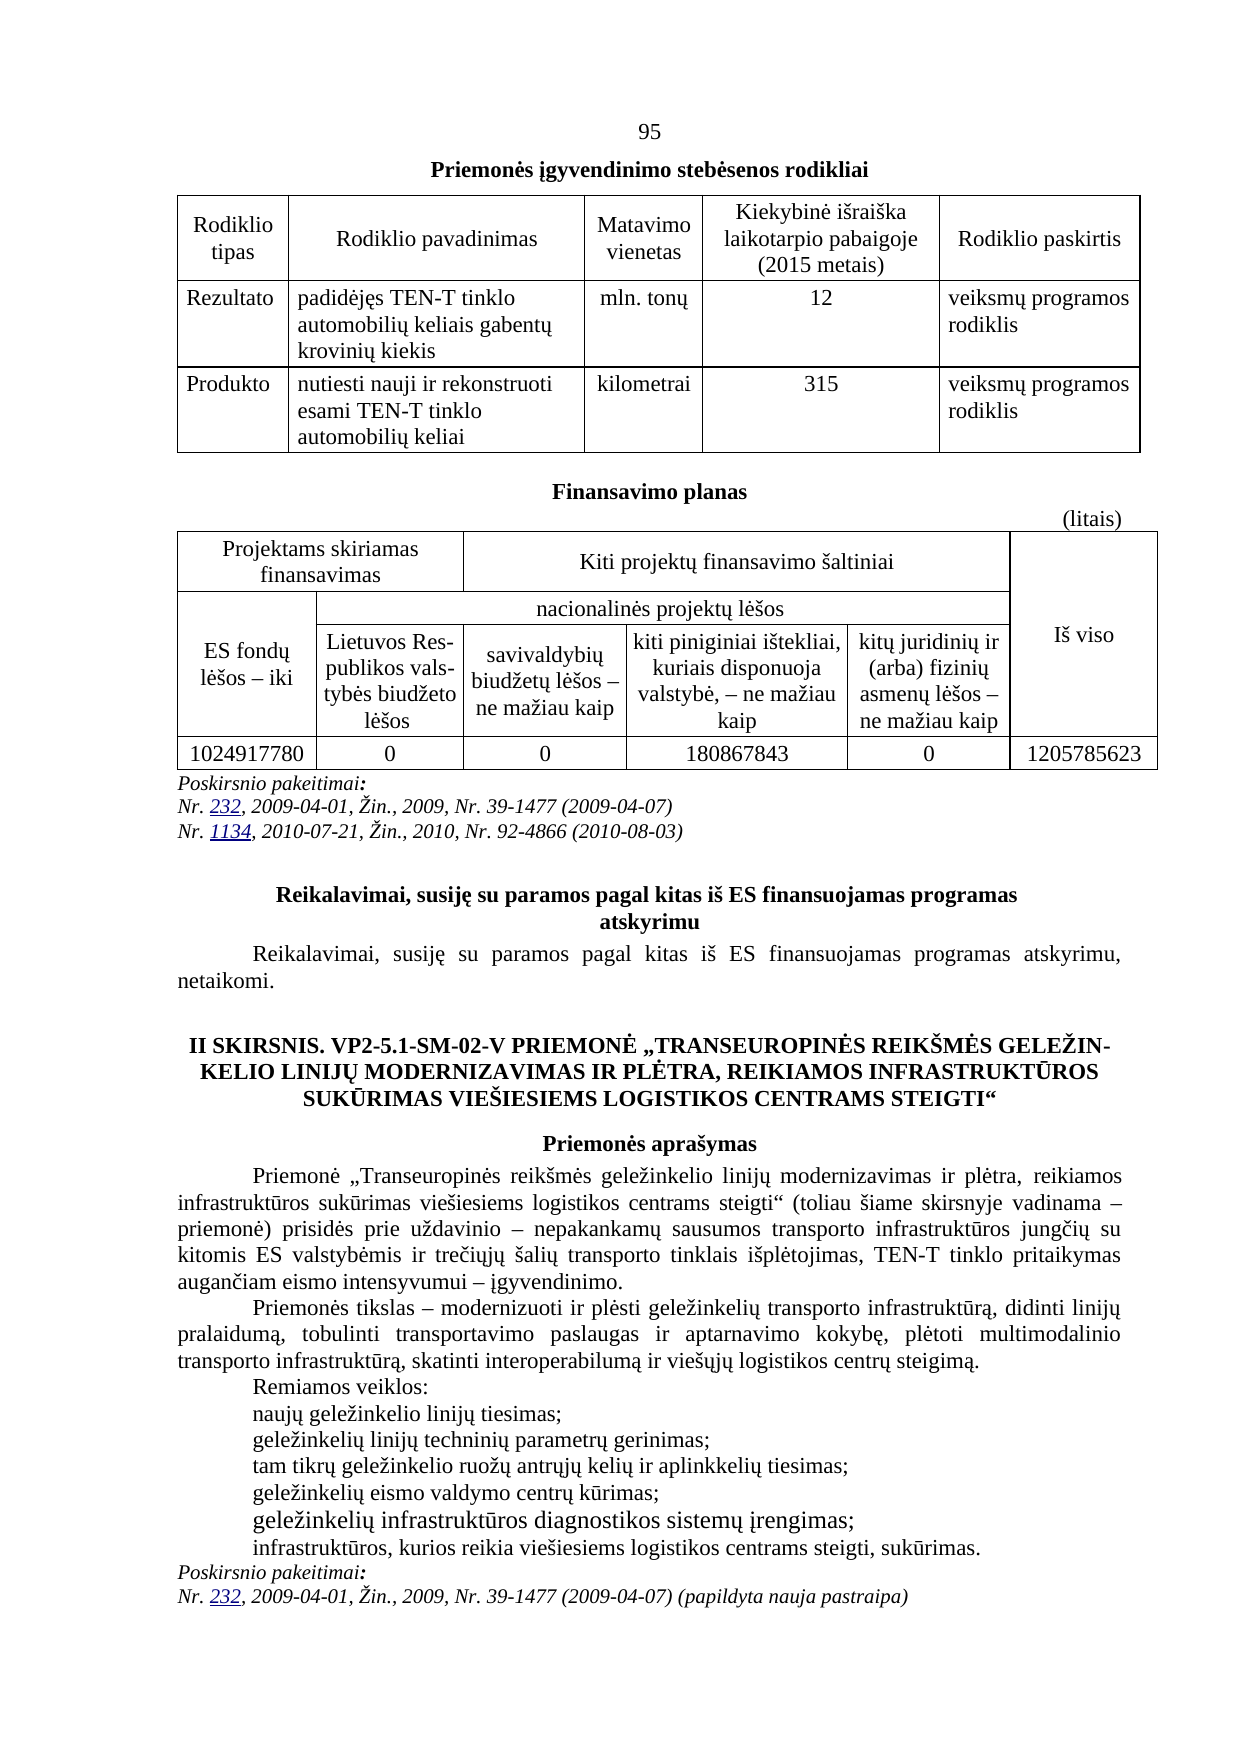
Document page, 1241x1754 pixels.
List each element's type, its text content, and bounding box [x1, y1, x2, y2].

text geležinkelių infrastruktūros diagnostikos sistemų įrengimas; [177, 1505, 1122, 1534]
table_cell 180867843 [627, 737, 847, 769]
table_cell kitų juridinių ir (arba) fizinių asmenų lėšos – ne mažiau kaip [848, 625, 1009, 736]
text infrastruktūros, kurios reikia viešiesiems logistikos centrams steigti, sukūrimas. [177, 1534, 1122, 1560]
text (litais) [177, 505, 1122, 531]
table_cell Produkto [178, 368, 288, 452]
table_cell padidėjęs TEN-T tinklo automobilių keliais gabentų krovinių kiekis [289, 281, 584, 366]
text geležinkelių eismo valdymo centrų kūrimas; [177, 1479, 1122, 1505]
table_cell veiksmų programos rodiklis [940, 368, 1139, 452]
text geležinkelių linijų techninių parametrų gerinimas; [177, 1426, 1122, 1452]
subtitle Poskirsnio pakeitimai: [177, 770, 1122, 794]
table_cell Rezultato [178, 281, 288, 366]
table_cell kiti piniginiai ištekliai, kuriais disponuoja valstybė, – ne mažiau kaip [627, 625, 847, 736]
table_cell veiksmų programos rodiklis [940, 281, 1139, 366]
text Reikalavimai, susiję su paramos pagal kitas iš ES finansuojamas programas atskyrimu [177, 855, 1122, 934]
text Nr. 232, 2009-04-01, Žin., 2009, Nr. 39-1477 (2009-04-07) (papildyta nauja pastraipa) [177, 1584, 1122, 1608]
table_header Kiekybinė išraiška laikotarpio pabaigoje (2015 metais) [703, 196, 939, 280]
text Priemonės tikslas – modernizuoti ir plėsti geležinkelių transporto infrastruktūrą, didinti linijų pralaidumą, tobulinti transportavimo paslaugas ir aptarnavimo kokybę, plėtoti multimodalinio transporto infrastruktūrą, skatinti interoperabilumą ir viešųjų logistikos centrų steigimą. [177, 1294, 1122, 1373]
subtitle II SKIRSNIS. VP2-5.1-SM-02-V priemonė „TRANSEUROPINĖS REIKŠMĖS geležin­kelio linijų modernizavimas ir plėtra, reikiamos infrastruktūros sukūrimas viešiesiems logistikos centrams steigti“ [177, 1032, 1122, 1111]
table_header Iš viso [1011, 532, 1157, 736]
table_header Rodiklio tipas [178, 196, 288, 280]
table_cell 1024917780 [178, 737, 316, 769]
table_cell ES fondų lėšos – iki [178, 592, 316, 736]
table_header Rodiklio paskirtis [940, 196, 1139, 280]
text tam tikrų geležinkelio ruožų antrųjų kelių ir aplinkkelių tiesimas; [177, 1452, 1122, 1479]
text Reikalavimai, susiję su paramos pagal kitas iš ES finansuojamas programas atskyrimu, netaikomi. [177, 940, 1122, 993]
table_cell mln. tonų [585, 281, 702, 366]
text Priemonės įgyvendinimo stebėsenos rodikliai [177, 156, 1122, 182]
table_header Kiti projektų finansavimo šaltiniai [464, 532, 1009, 591]
table_cell 0 [317, 737, 463, 769]
text Priemonė „Transeuropinės reikšmės geležinkelio linijų modernizavimas ir plėtra, reikiamos infrastruktūros sukūrimas viešiesiems logistikos centrams steigti“ (toliau šiame skirsnyje vadinama – priemonė) prisidės prie uždavinio – nepakankamų sausumos transporto infrastruktūros jungčių su kitomis ES valstybėmis ir trečiųjų šalių transporto tinklais išplėtojimas, TEN-T tinklo pritaikymas augančiam eismo intensyvumui – įgyvendinimo. [177, 1162, 1122, 1294]
text naujų geležinkelio linijų tiesimas; [177, 1399, 1122, 1426]
table_header Matavimo vienetas [585, 196, 702, 280]
table_cell 12 [703, 281, 939, 366]
table_header Rodiklio pavadinimas [289, 196, 584, 280]
text Priemonės aprašymas [177, 1130, 1122, 1156]
table_cell 315 [703, 368, 939, 452]
table_cell kilometrai [585, 368, 702, 452]
text Nr. 1134, 2010-07-21, Žin., 2010, Nr. 92-4866 (2010-08-03) [177, 818, 1122, 843]
text Nr. 232, 2009-04-01, Žin., 2009, Nr. 39-1477 (2009-04-07) [177, 794, 1122, 818]
text Remiamos veiklos: [177, 1373, 1122, 1399]
table_cell nutiesti nauji ir rekonstruoti esami TEN-T tinklo automobilių keliai [289, 368, 584, 452]
table_cell 0 [848, 737, 1009, 769]
text Finansavimo planas [177, 478, 1122, 505]
table_cell 1205785623 [1011, 737, 1157, 769]
subtitle Poskirsnio pakeitimai: [177, 1560, 1122, 1584]
table_cell nacionalinės projektų lėšos [317, 592, 1009, 624]
table_cell 0 [464, 737, 626, 769]
table_header Projektams skiriamas finansavimas [178, 532, 463, 591]
table_cell savivaldybių biudžetų lėšos – ne mažiau kaip [464, 625, 626, 736]
table_cell Lietuvos Res­publikos vals­tybės biudžeto lėšos [317, 625, 463, 736]
